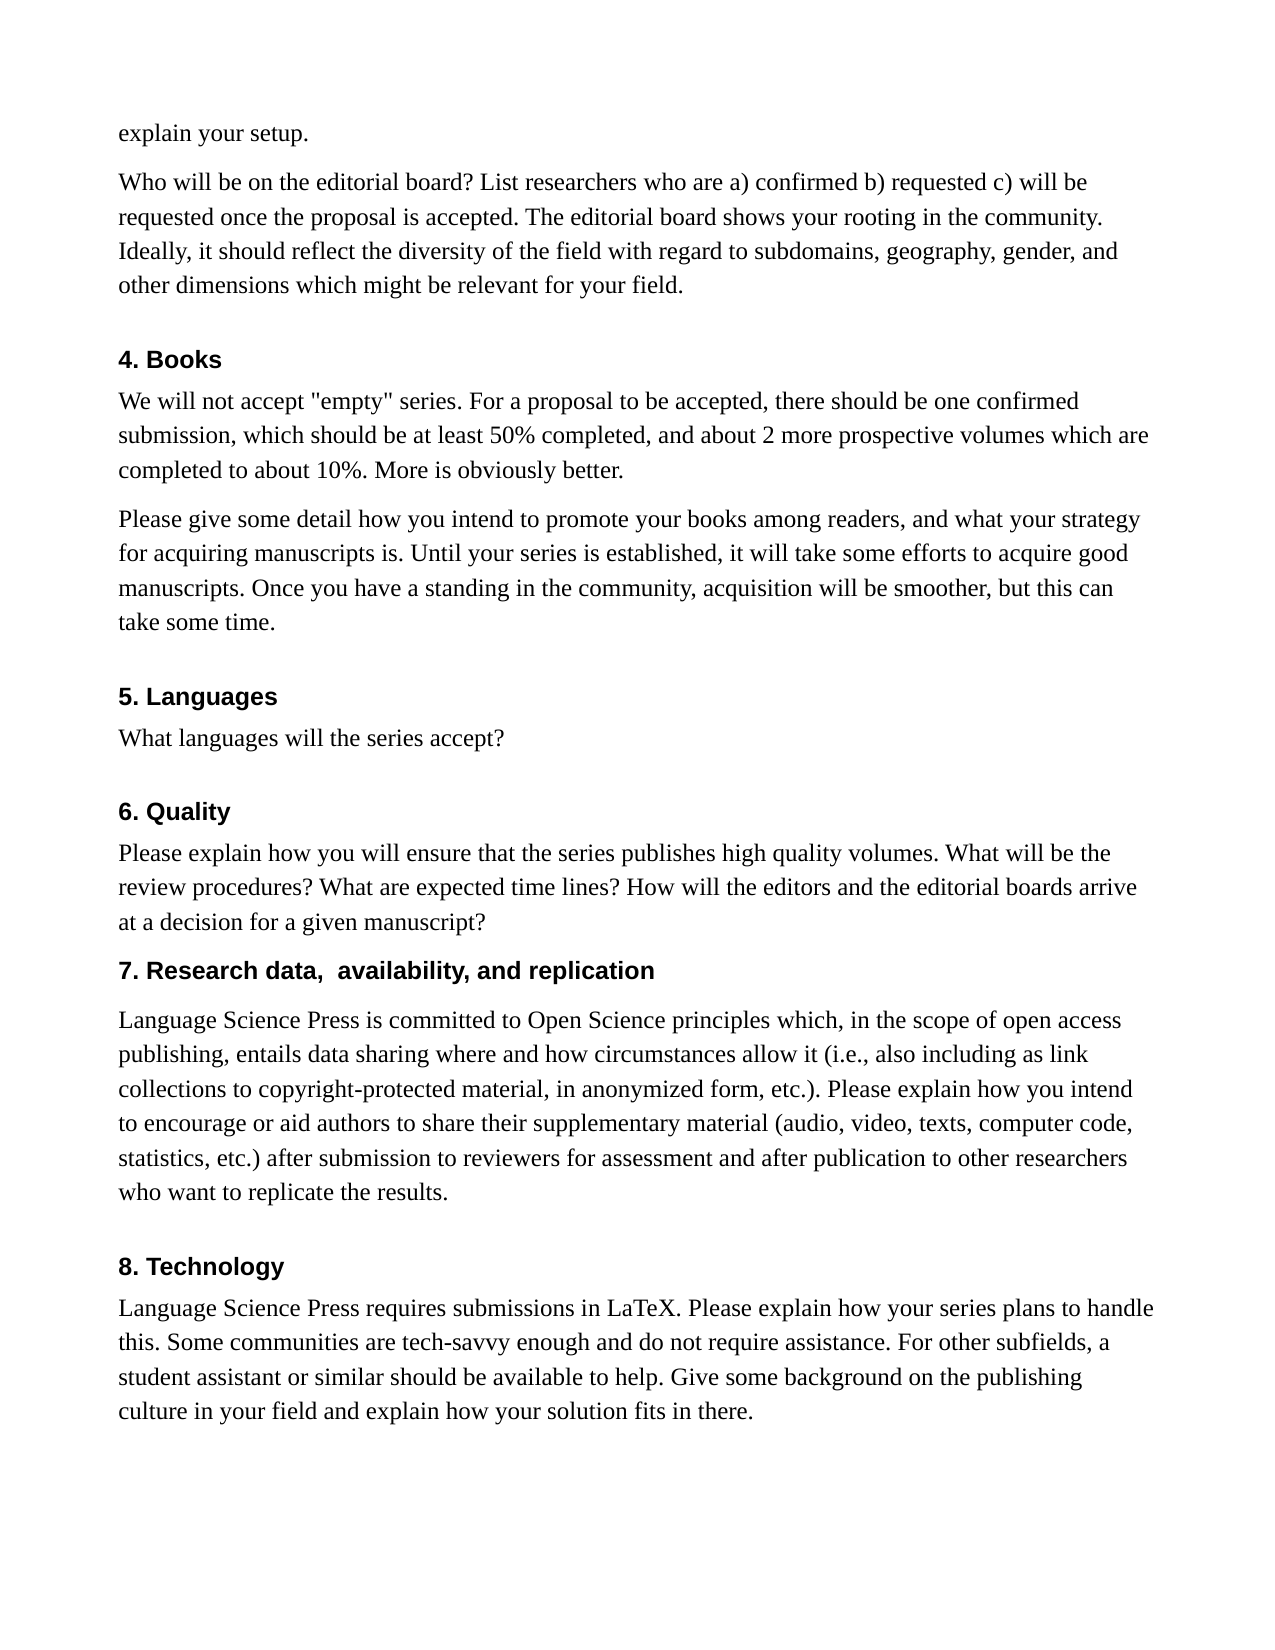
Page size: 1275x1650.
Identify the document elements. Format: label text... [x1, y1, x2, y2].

text Please explain how you will ensure that the series publishes high quality volumes. What will be the review procedures? What are expected time lines? How will the editors and the editorial boards arrive at a decision for a given manuscript? [118, 838, 1157, 936]
subtitle 6. Quality [118, 797, 1157, 826]
text Language Science Press is committed to Open Science principles which, in the scope of open access publishing, entails data sharing where and how circumstances allow it (i.e., also including as link collections to copyright-protected material, in anonymized form, etc.). Please explain how you intend to encourage or aid authors to share their supplementary material (audio, video, texts, computer code, statistics, etc.) after submission to reviewers for assessment and after publication to other researchers who want to replicate the results. [118, 1005, 1157, 1206]
text 7. Research data, availability, and replication [118, 956, 1157, 985]
text explain your setup. [118, 118, 1157, 147]
text We will not accept "empty" series. For a proposal to be accepted, there should be one confirmed submission, which should be at least 50% completed, and about 2 more prospective volumes which are completed to about 10%. More is obviously better. [118, 386, 1157, 484]
text Who will be on the editorial board? List researchers who are a) confirmed b) requested c) will be requested once the proposal is accepted. The editorial board shows your rooting in the community. Ideally, it should reflect the diversity of the field with regard to subdomains, geography, gender, and other dimensions which might be relevant for your field. [118, 167, 1157, 299]
subtitle 4. Books [118, 345, 1157, 373]
text Please give some detail how you intend to promote your books among readers, and what your strategy for acquiring manuscripts is. Until your series is established, it will take some efforts to acquire good manuscripts. Once you have a standing in the community, acquisition will be smoother, but this can take some time. [118, 504, 1157, 636]
subtitle 5. Languages [118, 681, 1157, 710]
text Language Science Press requires submissions in LaTeX. Please explain how your series plans to handle this. Some communities are tech-savvy enough and do not require assistance. For other subfields, a student assistant or similar should be available to help. Give some background on the publishing culture in your field and explain how your solution fits in there. [118, 1293, 1157, 1425]
subtitle 8. Technology [118, 1252, 1157, 1280]
text What languages will the series accept? [118, 723, 1157, 751]
